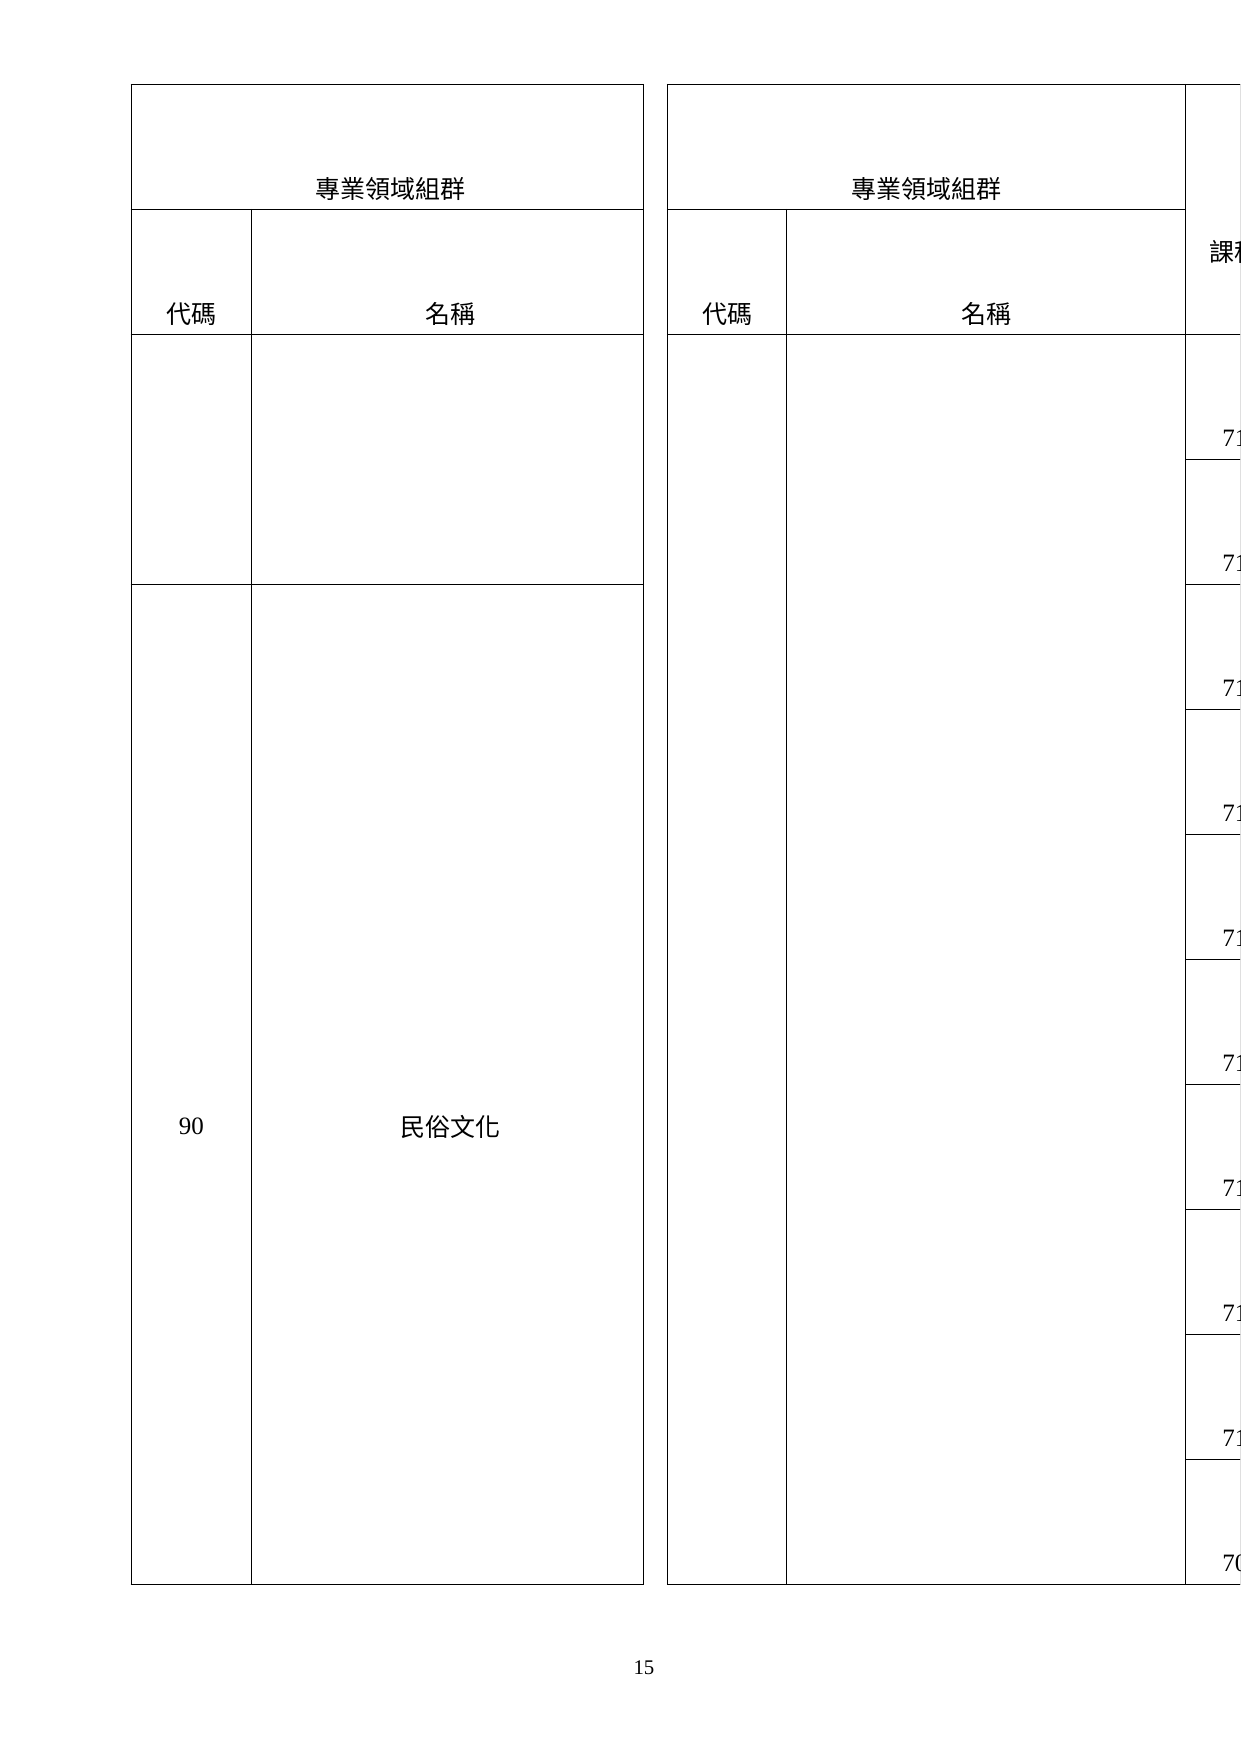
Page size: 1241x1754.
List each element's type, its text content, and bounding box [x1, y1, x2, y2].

table_header 專業領域組群 [132, 85, 643, 209]
table_cell 714200 [1186, 960, 1240, 1084]
table_cell 704100 [1186, 1460, 1240, 1584]
table_cell [252, 335, 643, 584]
table_cell [668, 335, 786, 1584]
table_cell 代碼 [668, 210, 786, 334]
table_cell 代碼 [132, 210, 251, 334]
table_header 專業領域組群 [668, 85, 1185, 209]
table_cell 名稱 [252, 210, 643, 334]
table_cell 713700 [1186, 335, 1240, 459]
table_cell 714500 [1186, 1335, 1240, 1459]
table_cell [132, 335, 251, 584]
table_cell 713900 [1186, 585, 1240, 709]
table_cell 名稱 [787, 210, 1185, 334]
table_cell 714400 [1186, 1210, 1240, 1334]
table_cell 714100 [1186, 835, 1240, 959]
table_cell [787, 335, 1185, 1584]
table_cell 90 [132, 585, 251, 1584]
table_cell 714000 [1186, 710, 1240, 834]
table_header 課程編號 [1186, 85, 1240, 334]
table_cell 714300 [1186, 1085, 1240, 1209]
table_cell 713800 [1186, 460, 1240, 584]
table_cell 民俗文化 [252, 585, 643, 1584]
